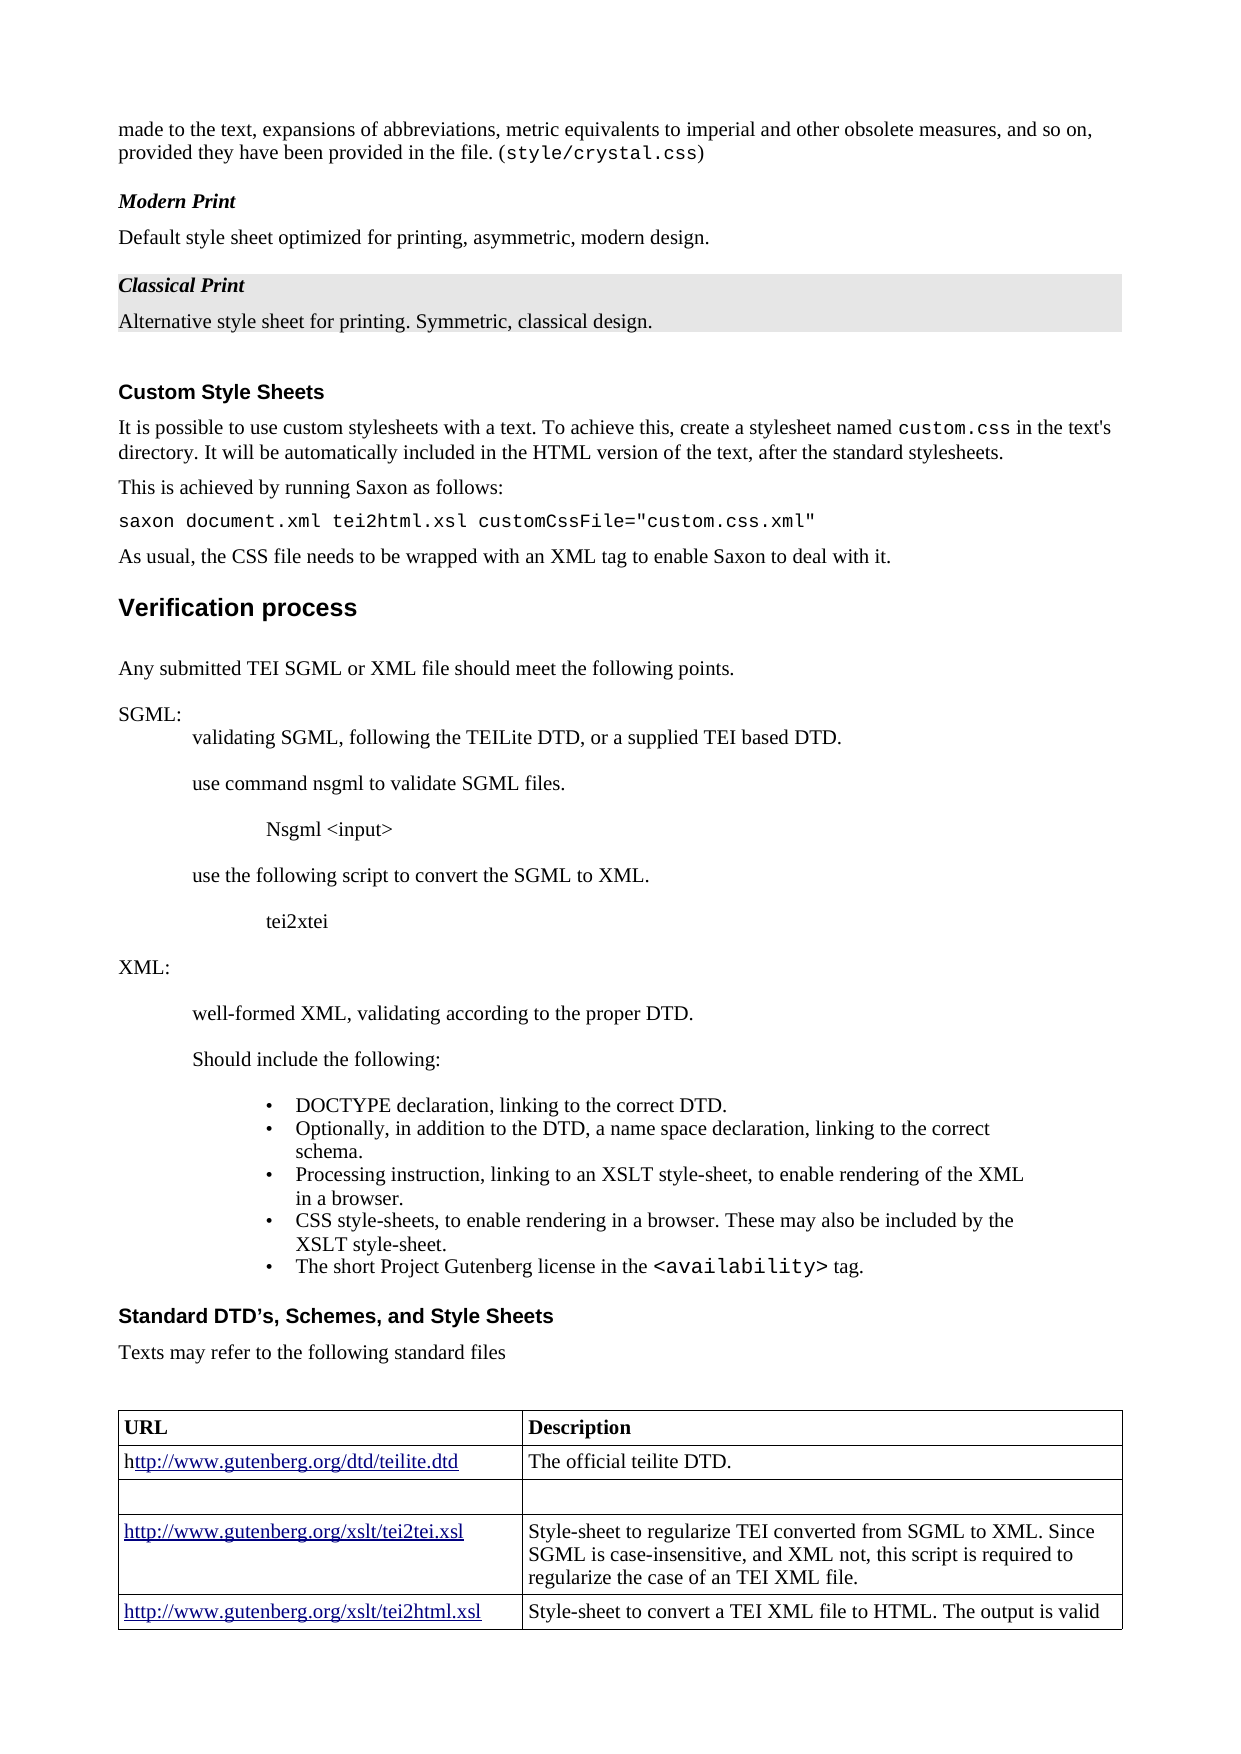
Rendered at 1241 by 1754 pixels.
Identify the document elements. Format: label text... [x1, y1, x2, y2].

text Default style sheet optimized for printing, asymmetric, modern design. [118, 226, 1122, 249]
table_cell The official teilite DTD. [523, 1446, 1122, 1479]
text Any submitted TEI SGML or XML file should meet the following points. [118, 657, 1122, 680]
text made to the text, expansions of abbreviations, metric equivalents to imperial and other obsolete measures, and so on, provided they have been provided in the file. (style/crystal.css) [118, 118, 1122, 165]
text Should include the following: [192, 1048, 1122, 1071]
table_header Description [523, 1411, 1122, 1445]
subtitle Custom Style Sheets [118, 381, 1122, 404]
text Alternative style sheet for printing. Symmetric, classical design. [118, 309, 1122, 332]
subtitle Verification process [118, 593, 1122, 621]
text use command nsgml to validate SGML files. [118, 772, 1122, 795]
text validating SGML, following the TEILite DTD, or a supplied TEI based DTD. [118, 726, 1122, 749]
subtitle Classical Print [118, 274, 1122, 297]
text use the following script to convert the SGML to XML. [118, 864, 1122, 887]
table_cell http://www.gutenberg.org/xslt/tei2html.xsl [119, 1595, 522, 1629]
table_cell http://www.gutenberg.org/xslt/tei2tei.xsl [119, 1515, 522, 1594]
text This is achieved by running Saxon as follows: [118, 476, 1122, 499]
text tei2xtei [118, 910, 1122, 933]
table_cell [119, 1480, 522, 1514]
table_cell [523, 1480, 1122, 1514]
list Optionally, in addition to the DTD, a name space declaration, linking to the correct schema. [266, 1117, 1034, 1163]
table_header URL [119, 1411, 522, 1445]
text well-formed XML, validating according to the proper DTD. [118, 1002, 1122, 1025]
table_cell Style-sheet to convert a TEI XML file to HTML. The output is valid [523, 1595, 1122, 1629]
list CSS style-sheets, to enable rendering in a browser. These may also be included by the XSLT style-sheet. [266, 1209, 1034, 1255]
subtitle Standard DTD’s, Schemes, and Style Sheets [118, 1305, 1122, 1328]
text It is possible to use custom stylesheets with a text. To achieve this, create a stylesheet named custom.css in the text's directory. It will be automatically included in the HTML version of the text, after the standard stylesheets. [118, 416, 1122, 463]
list DOCTYPE declaration, linking to the correct DTD. [266, 1094, 1034, 1117]
table_cell http://www.gutenberg.org/dtd/teilite.dtd [119, 1446, 522, 1479]
list Processing instruction, linking to an XSLT style-sheet, to enable rendering of the XML in a browser. [266, 1163, 1034, 1209]
text SGML: [118, 703, 1122, 726]
list The short Project Gutenberg license in the <availability> tag. [266, 1255, 1034, 1280]
text XML: [118, 956, 1122, 979]
table_cell Style-sheet to regularize TEI converted from SGML to XML. Since SGML is case-insensitive, and XML not, this script is required to regularize the case of an TEI XML file. [523, 1515, 1122, 1594]
text Nsgml <input> [118, 818, 1122, 841]
subtitle Modern Print [118, 190, 1122, 213]
text As usual, the CSS file needs to be wrapped with an XML tag to enable Saxon to deal with it. [118, 545, 1122, 568]
text Texts may refer to the following standard files [118, 1341, 1122, 1364]
text saxon document.xml tei2html.xsl customCssFile="custom.css.xml" [118, 512, 1122, 533]
